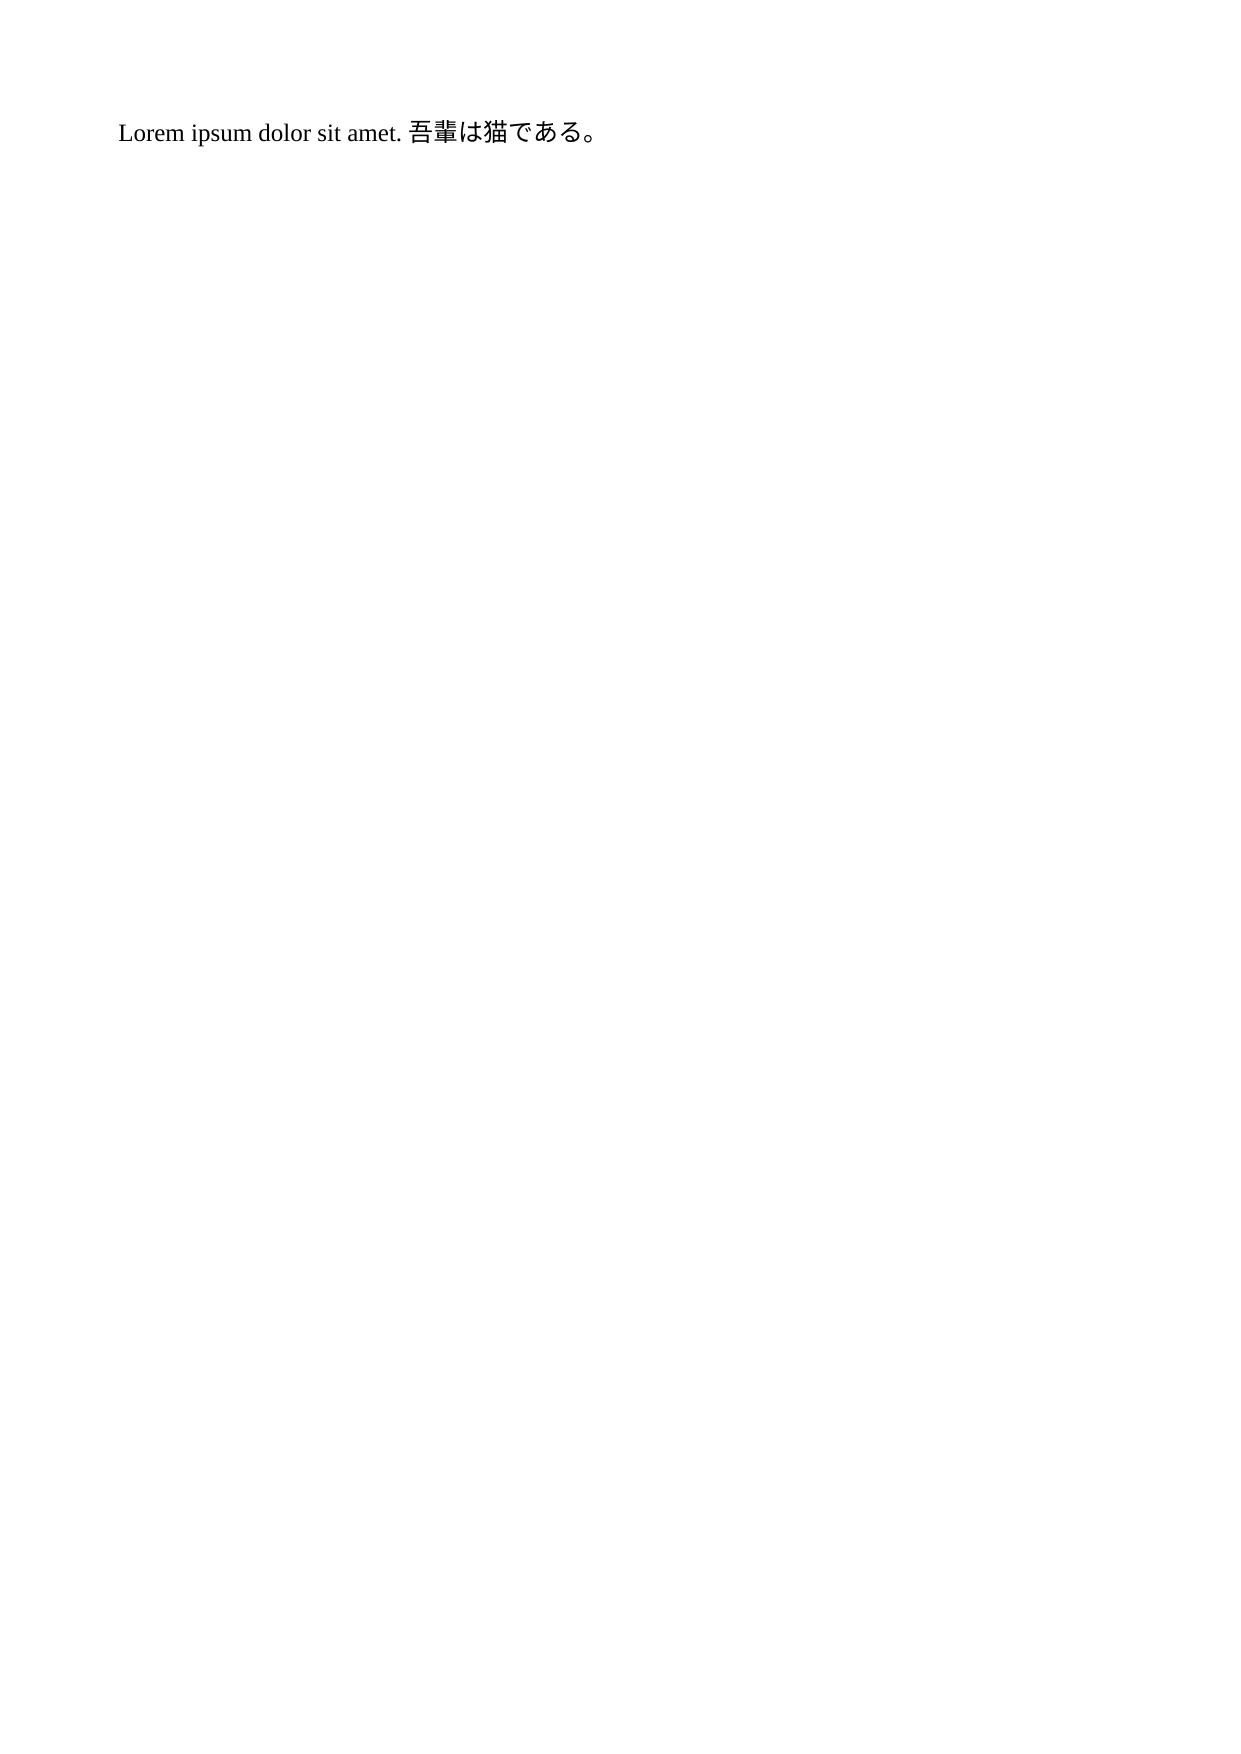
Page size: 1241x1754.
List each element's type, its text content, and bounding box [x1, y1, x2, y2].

text Lorem ipsum dolor sit amet. 吾輩は猫である。 [118, 118, 1122, 147]
